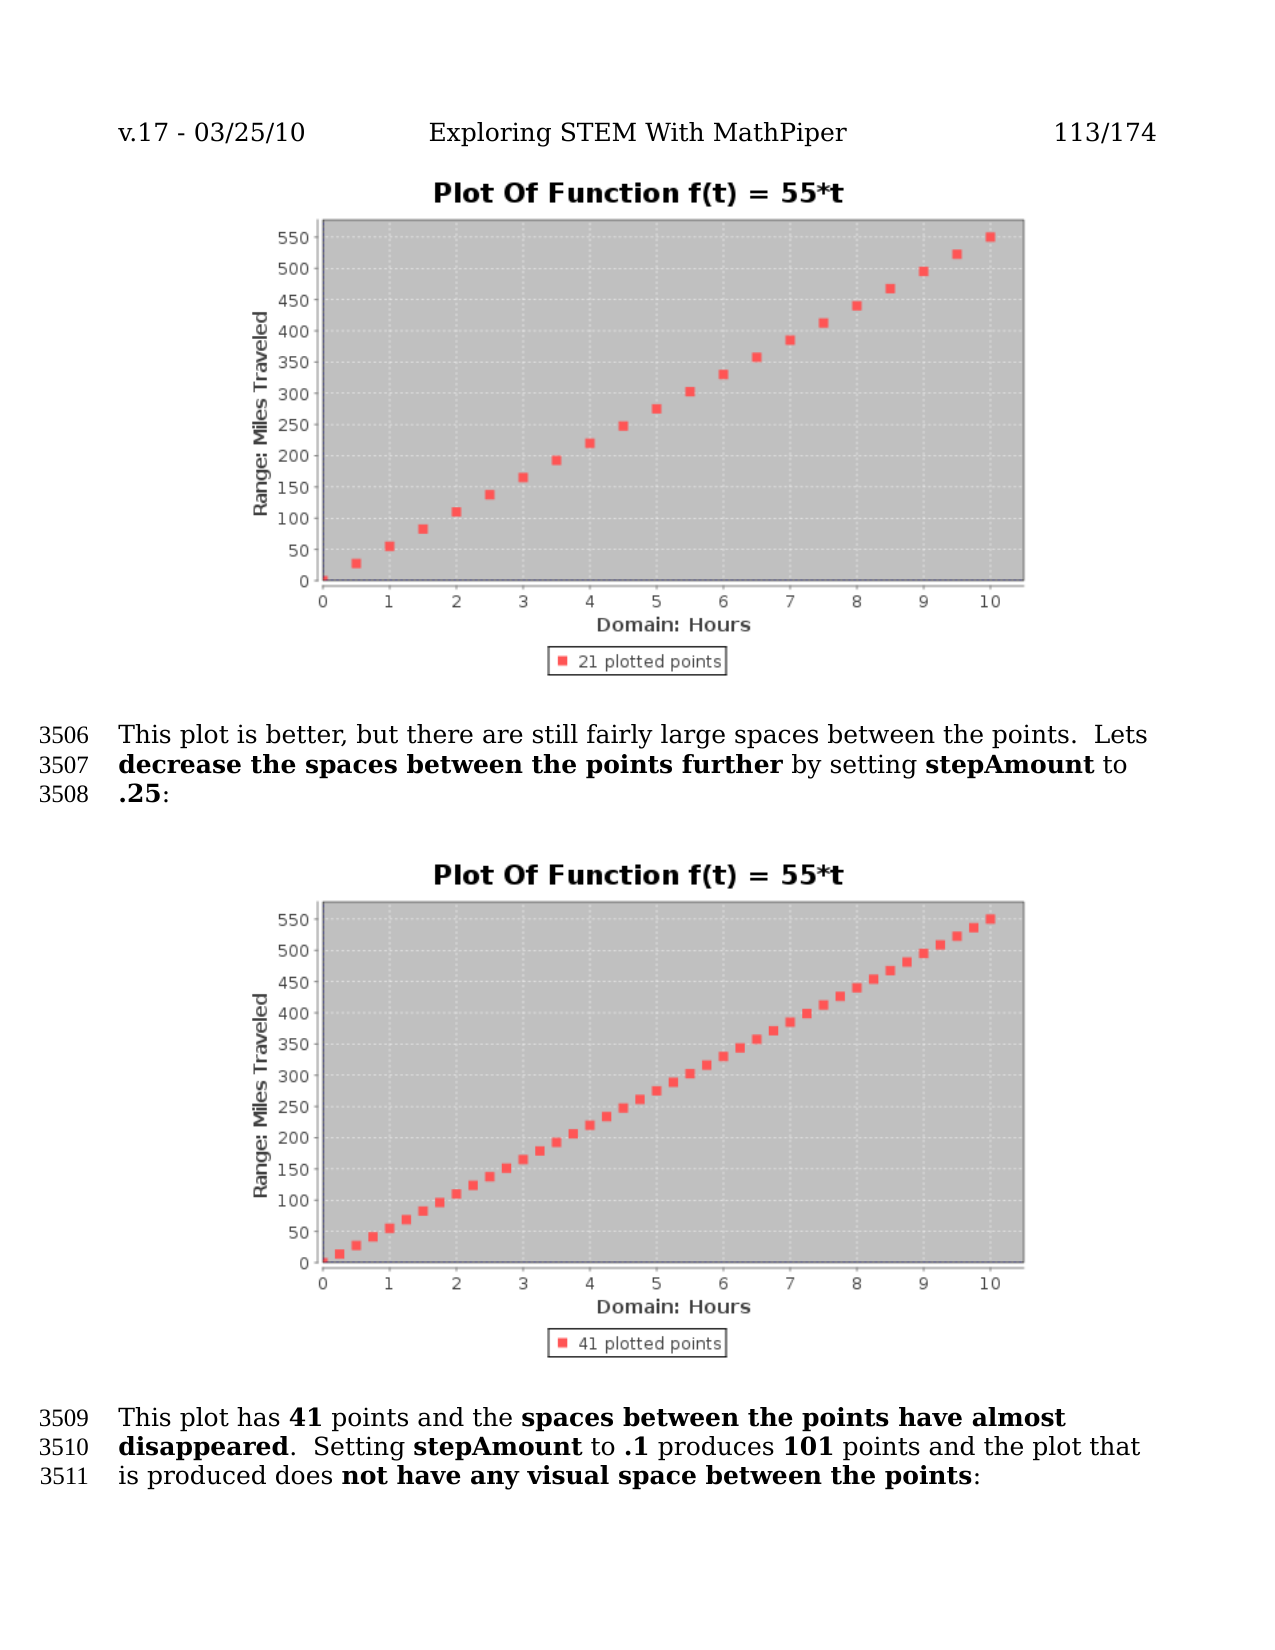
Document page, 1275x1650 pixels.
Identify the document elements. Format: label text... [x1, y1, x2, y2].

picture [235, 176, 1040, 677]
picture [235, 858, 1040, 1359]
text This plot has 41 points and the spaces between the points have almost disappeared. Setting stepAmount to .1 produces 101 points and the plot that is produced does not have any visual space between the points: [118, 1403, 1157, 1491]
text This plot is better, but there are still fairly large spaces between the points. Lets decrease the spaces between the points further by setting stepAmount to .25: [118, 721, 1157, 808]
